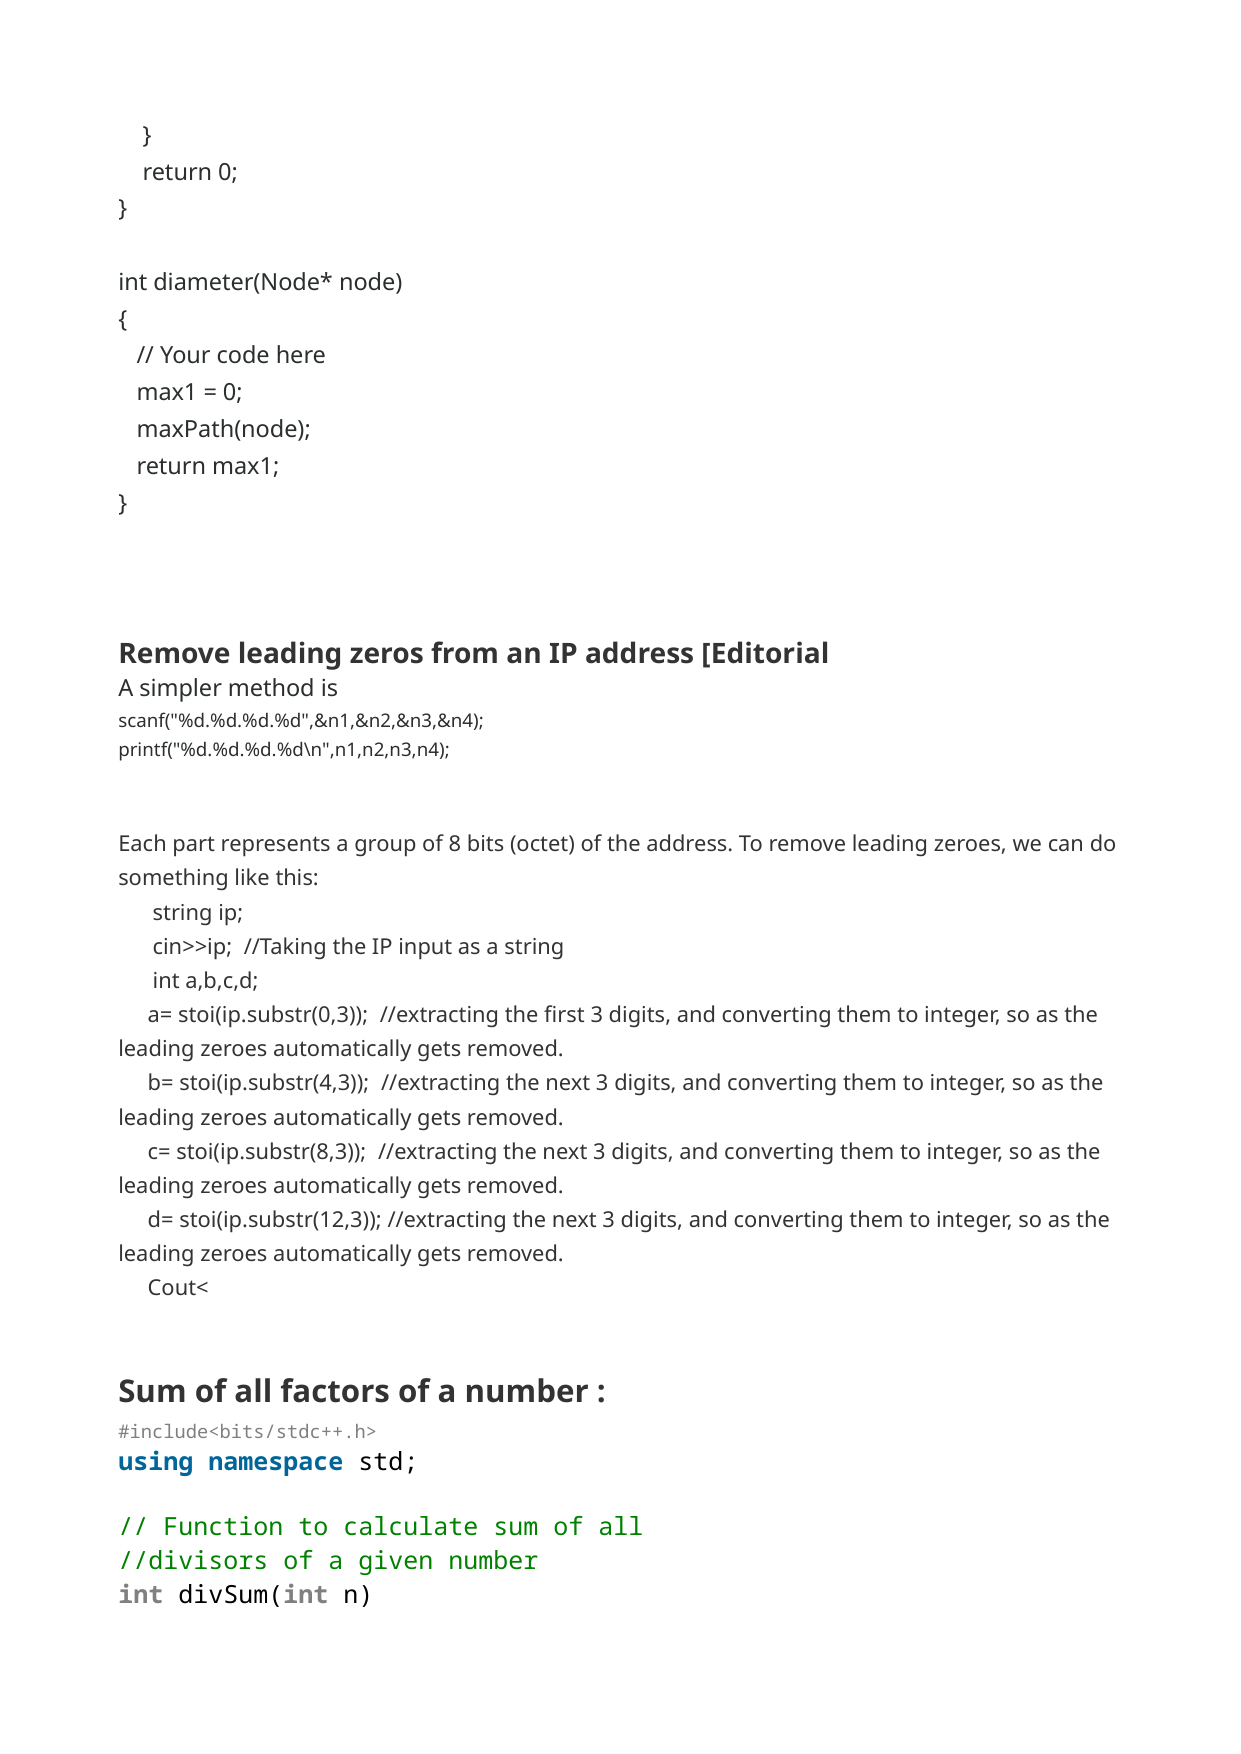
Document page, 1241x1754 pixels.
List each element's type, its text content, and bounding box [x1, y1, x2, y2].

text max1 = 0; [118, 376, 1122, 407]
text return max1; [118, 449, 1122, 481]
text int divSum(int n) [118, 1577, 1122, 1611]
text } [118, 486, 1122, 518]
text // Your code here [118, 339, 1122, 371]
text // Function to calculate sum of all [118, 1509, 1122, 1543]
text return 0; [118, 155, 1122, 187]
subtitle Remove leading zeros from an IP address [Editorial [118, 633, 1122, 671]
text #include<bits/stdc++.h> [118, 1418, 1122, 1444]
text { [118, 302, 1122, 334]
text Sum of all factors of a number : [118, 1369, 1122, 1412]
text //divisors of a given number [118, 1543, 1122, 1577]
text Each part represents a group of 8 bits (octet) of the address. To remove leading zeroes, we can do something like this: string ip; cin>>ip; //Taking the IP input as a string int a,b,c,d; a= stoi(ip.substr(0,3)); //extracting the first 3 digits, and converting them to integer, so as the leading zeroes automatically gets removed. b= stoi(ip.substr(4,3)); //extracting the next 3 digits, and converting them to integer, so as the leading zeroes automatically gets removed. c= stoi(ip.substr(8,3)); //extracting the next 3 digits, and converting them to integer, so as the leading zeroes automatically gets removed. d= stoi(ip.substr(12,3)); //extracting the next 3 digits, and converting them to integer, so as the leading zeroes automatically gets removed. Cout< [118, 828, 1122, 1302]
text } [118, 192, 1122, 224]
text maxPath(node); [118, 412, 1122, 444]
text } [118, 118, 1122, 150]
text using namespace std; [118, 1444, 1122, 1478]
text A simpler method is scanf("%d.%d.%d.%d",&n1,&n2,&n3,&n4); printf("%d.%d.%d.%d\n",n1,n2,n3,n4); [118, 671, 1122, 762]
text int diameter(Node* node) [118, 265, 1122, 297]
